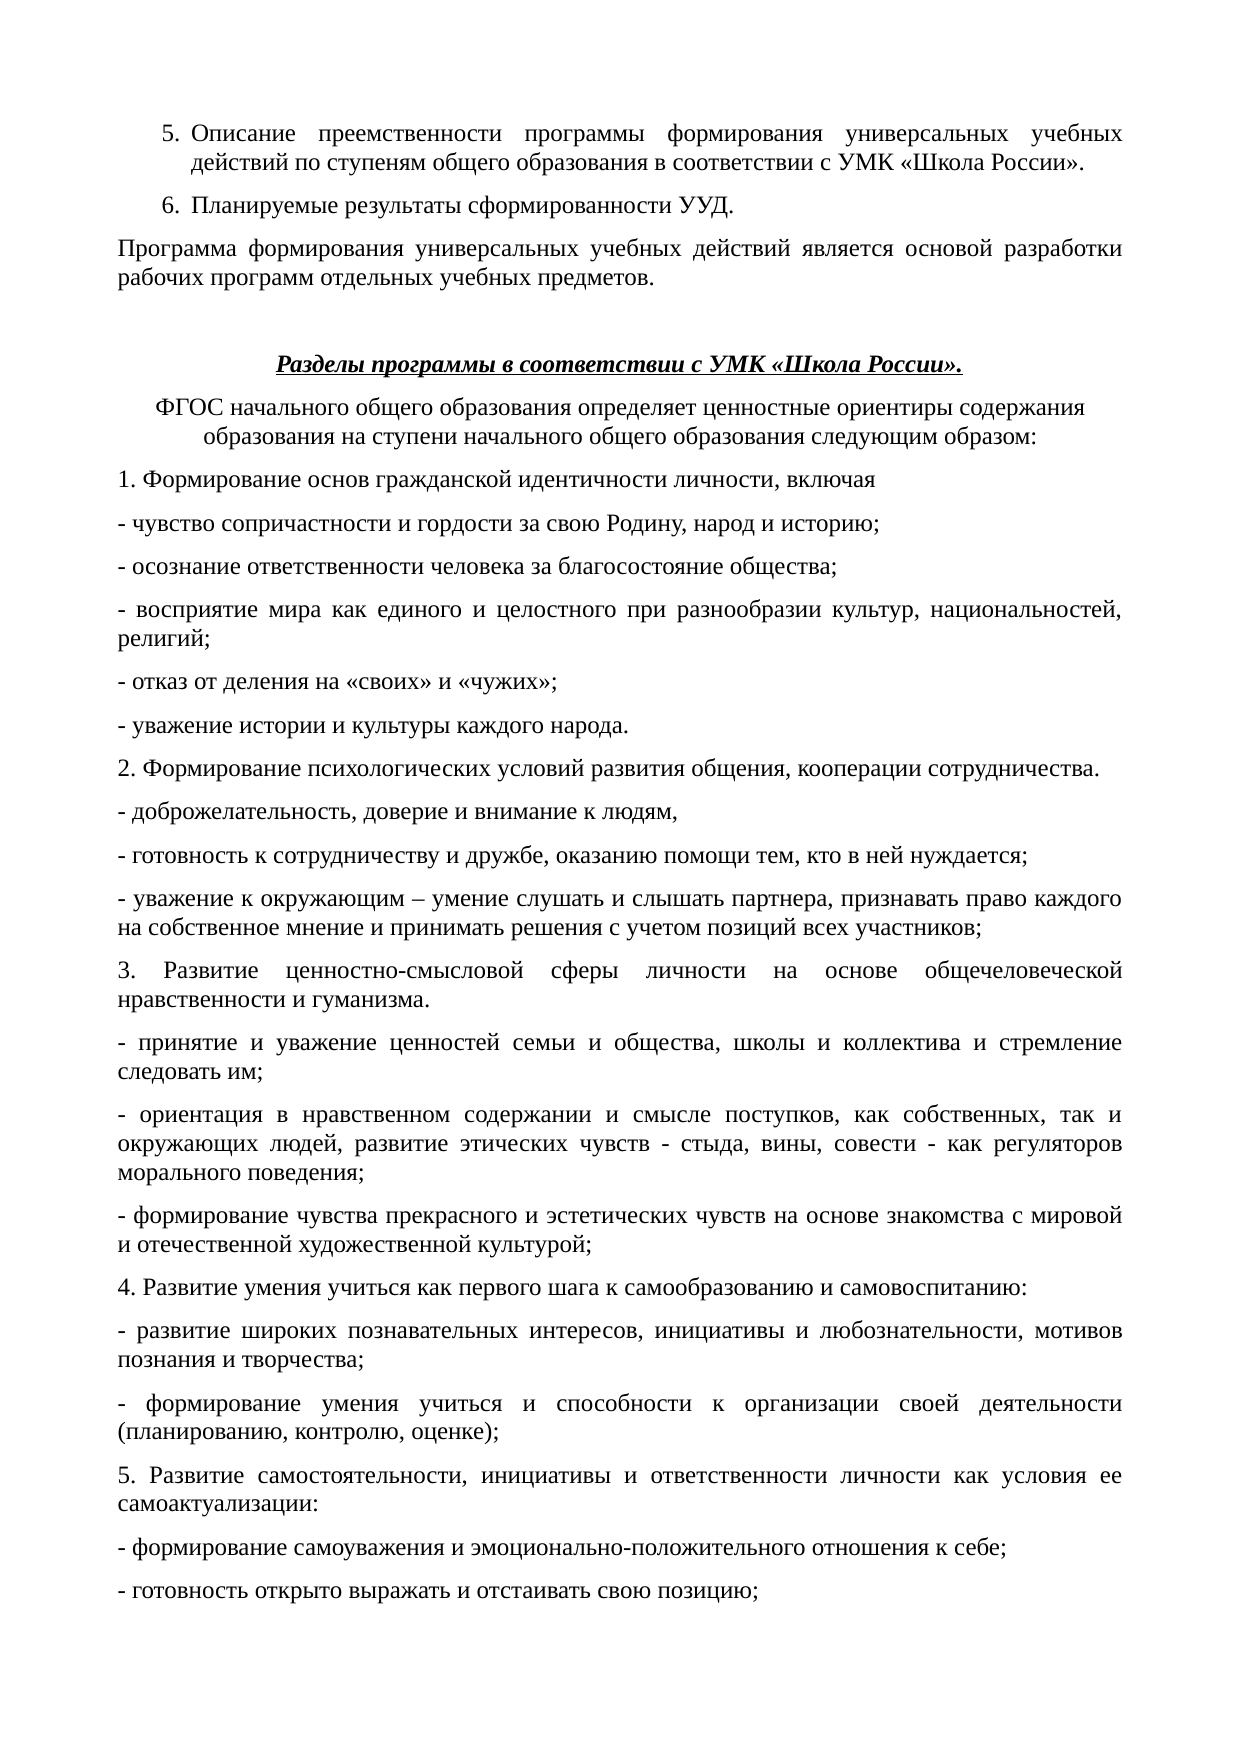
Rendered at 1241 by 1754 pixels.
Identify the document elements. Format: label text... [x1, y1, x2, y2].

text 5. Развитие самостоятельности, инициативы и ответственности личности как условия ее самоактуализации: [117, 1460, 1123, 1517]
text - чувство сопричастности и гордости за свою Родину, народ и историю; [117, 508, 1123, 536]
text - принятие и уважение ценностей семьи и общества, школы и коллектива и стремление следовать им; [117, 1027, 1123, 1085]
list Описание преемственности программы формирования универсальных учебных действий по ступеням общего образования в соответствии с УМК «Школа России». [161, 118, 1123, 176]
text - уважение к окружающим – умение слушать и слышать партнера, признавать право каждого на собственное мнение и принимать решения с учетом позиций всех участников; [117, 883, 1123, 941]
text Разделы программы в соответствии с УМК «Школа России». [117, 349, 1123, 378]
text 3. Развитие ценностно-смысловой сферы личности на основе общечеловеческой нравственности и гуманизма. [117, 955, 1123, 1013]
text 2. Формирование психологических условий развития общения, кооперации сотрудничества. [117, 753, 1123, 782]
text - уважение истории и культуры каждого народа. [117, 710, 1123, 738]
text Программа формирования универсальных учебных действий является основой разработки рабочих программ отдельных учебных предметов. [117, 233, 1123, 291]
text - формирование самоуважения и эмоционально-положительного отношения к себе; [117, 1532, 1123, 1561]
text - отказ от деления на «своих» и «чужих»; [117, 666, 1123, 695]
text - готовность к сотрудничеству и дружбе, оказанию помощи тем, кто в ней нуждается; [117, 840, 1123, 868]
text - доброжелательность, доверие и внимание к людям, [117, 796, 1123, 825]
text - восприятие мира как единого и целостного при разнообразии культур, национальностей, религий; [117, 594, 1123, 652]
text - формирование чувства прекрасного и эстетических чувств на основе знакомства с мировой и отечественной художественной культурой; [117, 1200, 1123, 1258]
text ФГОС начального общего образования определяет ценностные ориентиры содержания образования на ступени начального общего образования следующим образом: [117, 392, 1123, 450]
text 4. Развитие умения учиться как первого шага к самообразованию и самовоспитанию: [117, 1272, 1123, 1301]
text - готовность открыто выражать и отстаивать свою позицию; [117, 1575, 1123, 1604]
text - формирование умения учиться и способности к организации своей деятельности (планированию, контролю, оценке); [117, 1388, 1123, 1445]
text - осознание ответственности человека за благосостояние общества; [117, 551, 1123, 580]
list Планируемые результаты сформированности УУД. [161, 190, 1123, 219]
text - развитие широких познавательных интересов, инициативы и любознательности, мотивов познания и творчества; [117, 1316, 1123, 1373]
text - ориентация в нравственном содержании и смысле поступков, как собственных, так и окружающих людей, развитие этических чувств - стыда, вины, совести - как регуляторов морального поведения; [117, 1099, 1123, 1186]
text 1. Формирование основ гражданской идентичности личности, включая [117, 464, 1123, 493]
